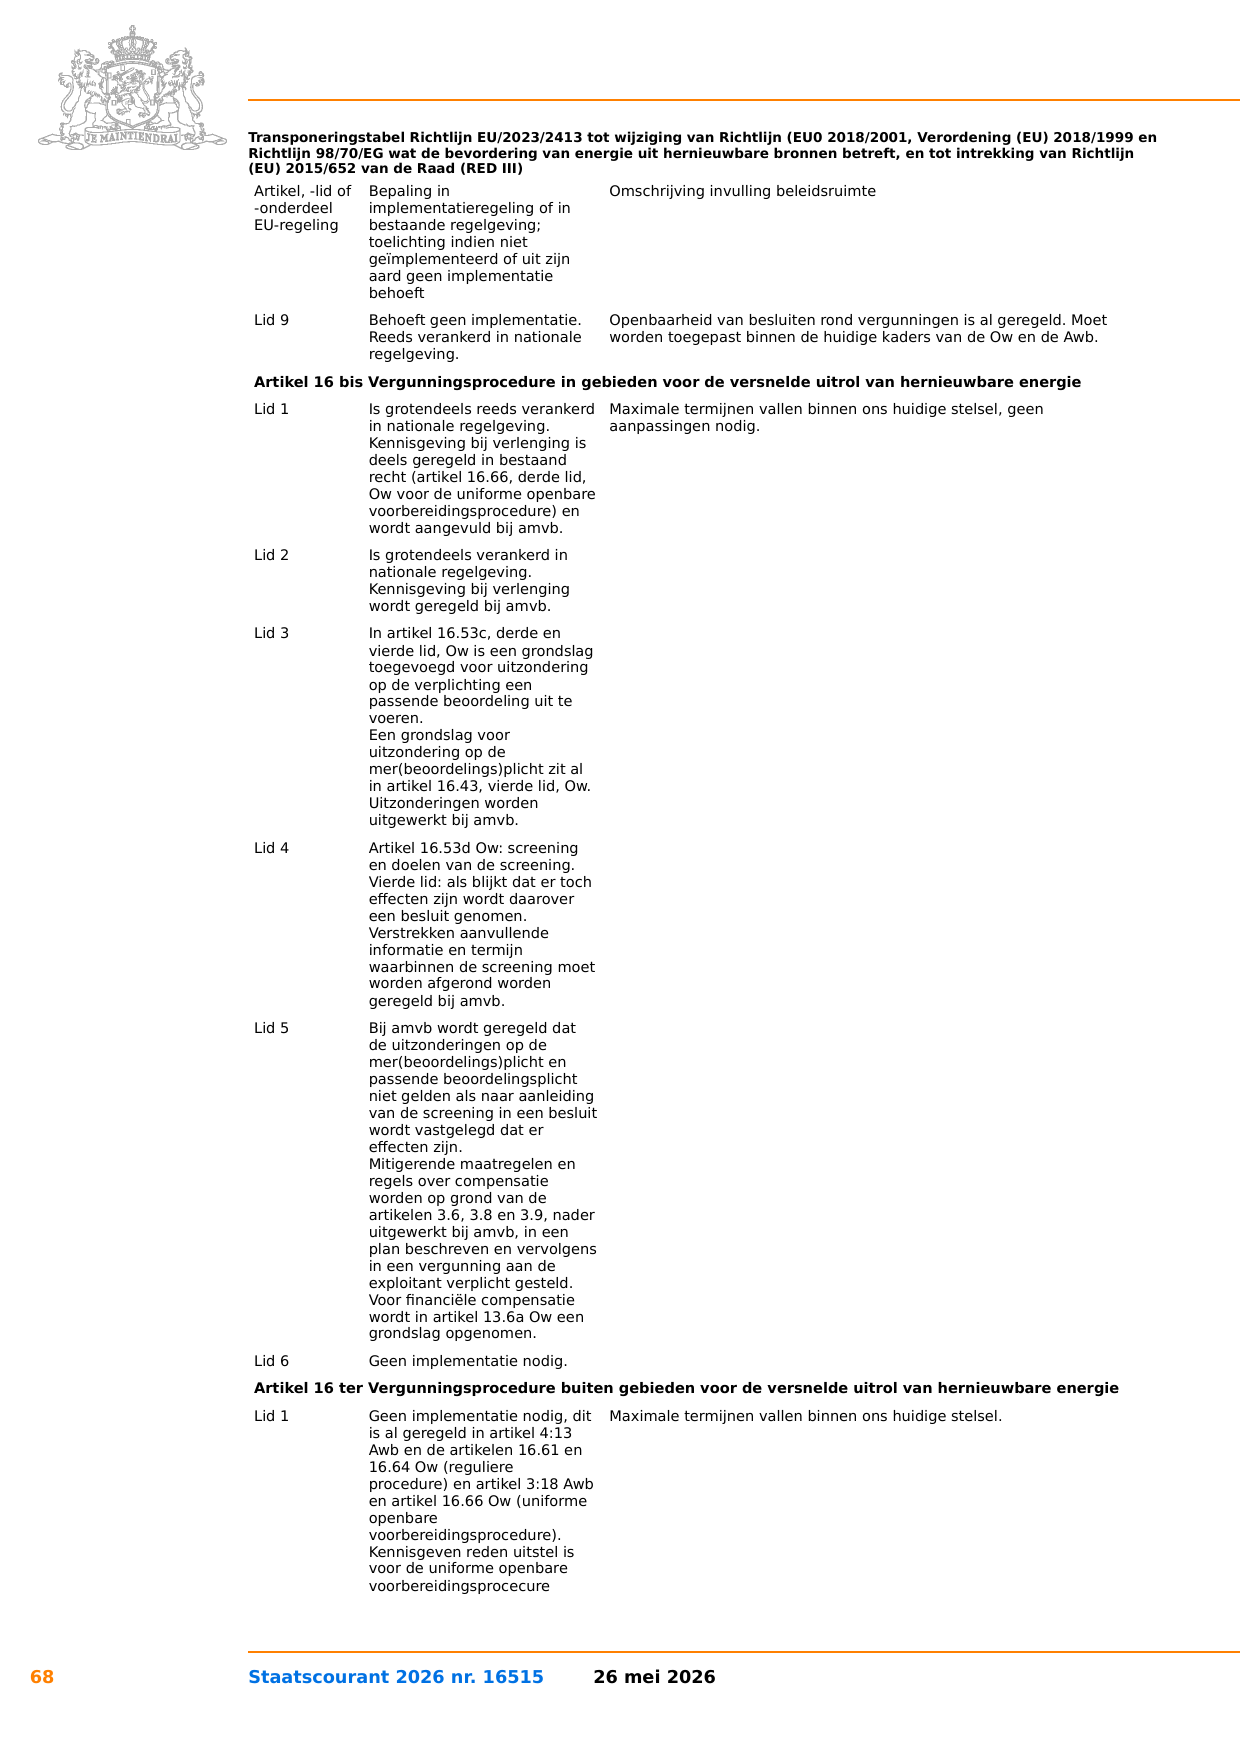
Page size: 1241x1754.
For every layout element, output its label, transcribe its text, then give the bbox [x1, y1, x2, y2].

table_cell Lid 6 [249, 1348, 362, 1374]
table_cell [1136, 1403, 1163, 1599]
table_cell Lid 2 [249, 543, 362, 620]
table_cell [1136, 1015, 1163, 1347]
table_cell Lid 1 [249, 1403, 362, 1599]
table_cell Bij amvb wordt geregeld dat de uitzonderingen op de mer(beoordelings)plicht en passende beoordelingsplicht niet gelden als naar aanleiding van de screening in een besluit wordt vastgelegd dat er effecten zijn. Mitigerende maatregelen en regels over compensatie worden op grond van de artikelen 3.6, 3.8 en 3.9, nader uitgewerkt bij amvb, in een plan beschreven en vervolgens in een vergunning aan de exploitant verplicht gesteld. Voor financiële compensatie wordt in artikel 13.6a Ow een grondslag opgenomen. [363, 1015, 603, 1347]
table_cell Artikel, -lid of -onderdeel EU-regeling [249, 178, 362, 306]
table_cell Maximale termijnen vallen binnen ons huidige stelsel. [604, 1403, 1135, 1599]
table_cell Bepaling in implementatieregeling of in bestaande regelgeving; toelichting indien niet geïmplementeerd of uit zijn aard geen implementatie behoeft [363, 178, 603, 306]
table_cell Artikel 16.53d Ow: screening en doelen van de screening. Vierde lid: als blijkt dat er toch effecten zijn wordt daarover een besluit genomen. Verstrekken aanvullende informatie en termijn waarbinnen de screening moet worden afgerond worden geregeld bij amvb. [363, 835, 603, 1014]
table_cell [604, 543, 1135, 620]
table_cell [1136, 835, 1163, 1014]
table_cell [1136, 1348, 1163, 1374]
table_cell Lid 4 [249, 835, 362, 1014]
table_cell Artikel 16 ter Vergunningsprocedure buiten gebieden voor de versnelde uitrol van hernieuwbare energie [249, 1376, 1163, 1402]
table_cell Lid 1 [249, 396, 362, 541]
table_cell Lid 3 [249, 621, 362, 834]
table_cell [1136, 178, 1163, 306]
table_cell Omschrijving invulling beleidsruimte [604, 178, 1135, 306]
table_cell Behoeft geen implementatie. Reeds verankerd in nationale regelgeving. [363, 308, 603, 368]
table_cell Geen implementatie nodig. [363, 1348, 603, 1374]
table_cell [604, 1348, 1135, 1374]
table_cell [1136, 543, 1163, 620]
table_cell [604, 1015, 1135, 1347]
table_cell Geen implementatie nodig, dit is al geregeld in artikel 4:13 Awb en de artikelen 16.61 en 16.64 Ow (reguliere procedure) en artikel 3:18 Awb en artikel 16.66 Ow (uniforme openbare voorbereidingsprocedure). Kennisgeven reden uitstel is voor de uniforme openbare voorbereidingsprocecure [363, 1403, 603, 1599]
table_cell Is grotendeels verankerd in nationale regelgeving. Kennisgeving bij verlenging wordt geregeld bij amvb. [363, 543, 603, 620]
table_cell Maximale termijnen vallen binnen ons huidige stelsel, geen aanpassingen nodig. [604, 396, 1135, 541]
table_cell [1136, 621, 1163, 834]
table_cell [604, 835, 1135, 1014]
table_cell [604, 621, 1135, 834]
table_cell Lid 5 [249, 1015, 362, 1347]
table_cell In artikel 16.53c, derde en vierde lid, Ow is een grondslag toegevoegd voor uitzondering op de verplichting een passende beoordeling uit te voeren. Een grondslag voor uitzondering op de mer(beoordelings)plicht zit al in artikel 16.43, vierde lid, Ow. Uitzonderingen worden uitgewerkt bij amvb. [363, 621, 603, 834]
table_header Transponeringstabel Richtlijn EU/2023/2413 tot wijziging van Richtlijn (EU0 2018/2001, Verordening (EU) 2018/1999 en Richtlijn 98/70/EG wat de bevordering van energie uit hernieuwbare bronnen betreft, en tot intrekking van Richtlijn (EU) 2015/652 van de Raad (RED III) [248, 130, 1163, 177]
table_cell [1136, 396, 1163, 541]
table_cell Is grotendeels reeds verankerd in nationale regelgeving. Kennisgeving bij verlenging is deels geregeld in bestaand recht (artikel 16.66, derde lid, Ow voor de uniforme openbare voorbereidingsprocedure) en wordt aangevuld bij amvb. [363, 396, 603, 541]
table_cell Artikel 16 bis Vergunningsprocedure in gebieden voor de versnelde uitrol van hernieuwbare energie [249, 369, 1163, 395]
table_cell [1136, 308, 1163, 368]
table_cell Lid 9 [249, 308, 362, 368]
picture [38, 25, 227, 150]
table_cell Openbaarheid van besluiten rond vergunningen is al geregeld. Moet worden toegepast binnen de huidige kaders van de Ow en de Awb. [604, 308, 1135, 368]
